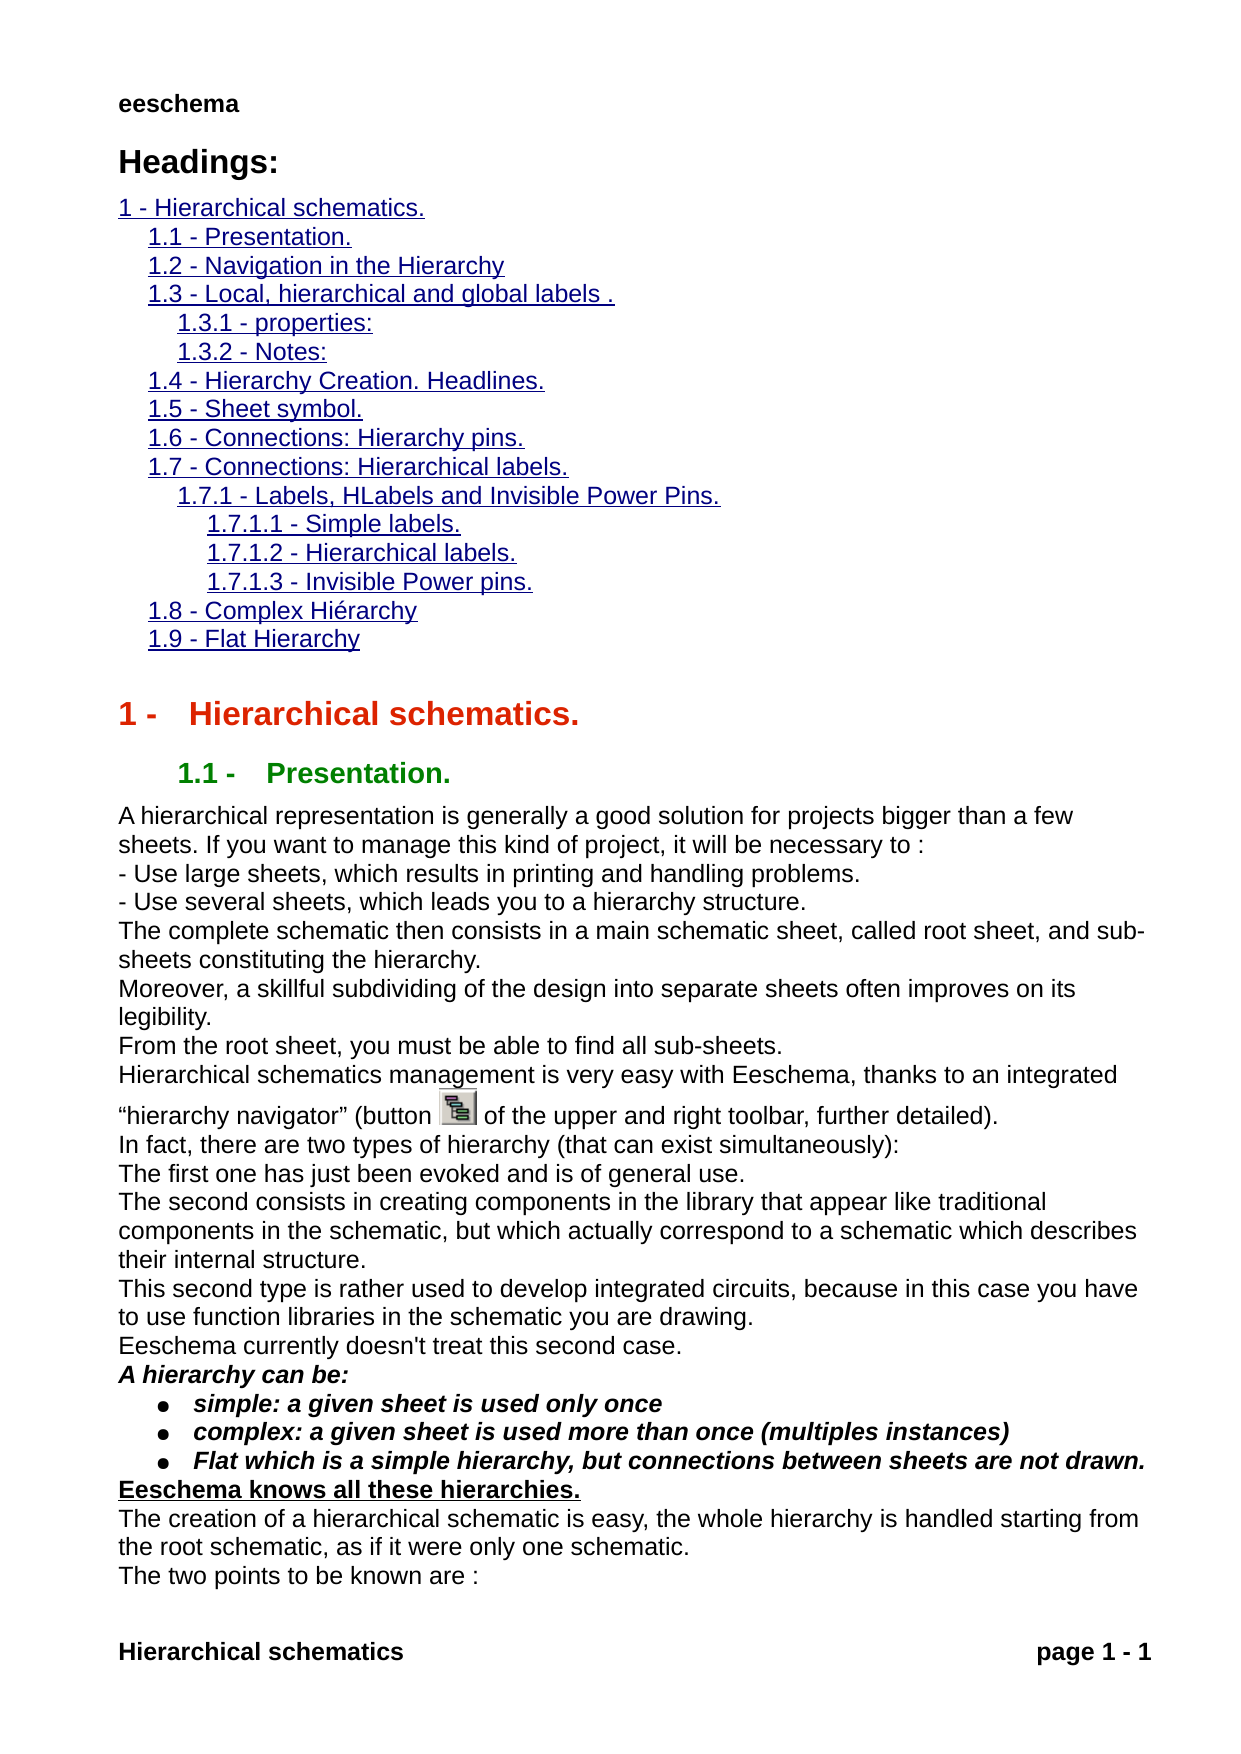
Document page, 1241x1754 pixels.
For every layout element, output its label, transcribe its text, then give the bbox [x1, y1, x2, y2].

text Eeschema currently doesn't treat this second case. [118, 1331, 1152, 1360]
text The complete schematic then consists in a main schematic sheet, called root sheet, and sub-sheets constituting the hierarchy. [118, 916, 1152, 973]
text Hierarchical schematics management is very easy with Eeschema, thanks to an integrated “hierarchy navigator” (button of the upper and right toolbar, further detailed). [118, 1060, 1152, 1130]
text In fact, there are two types of hierarchy (that can exist simultaneously): [118, 1130, 1152, 1158]
text Moreover, a skillful subdividing of the design into separate sheets often improves on its legibility. [118, 973, 1152, 1031]
text 1.3 - Local, hierarchical and global labels . [148, 279, 1152, 308]
text From the root sheet, you must be able to find all sub-sheets. [118, 1031, 1152, 1060]
text 1.4 - Hierarchy Creation. Headlines. [148, 366, 1152, 394]
text The second consists in creating components in the library that appear like traditional components in the schematic, but which actually correspond to a schematic which describes their internal structure. [118, 1187, 1152, 1273]
text This second type is rather used to develop integrated circuits, because in this case you have to use function libraries in the schematic you are drawing. [118, 1273, 1152, 1331]
picture [439, 1088, 477, 1125]
text 1.5 - Sheet symbol. [148, 394, 1152, 423]
text 1.2 - Navigation in the Hierarchy [148, 251, 1152, 279]
list complex: a given sheet is used more than once (multiples instances) [156, 1417, 1152, 1446]
text 1.7.1 - Labels, HLabels and Invisible Power Pins. [177, 481, 1152, 509]
text The first one has just been evoked and is of general use. [118, 1158, 1152, 1187]
list Flat which is a simple hierarchy, but connections between sheets are not drawn. [156, 1446, 1152, 1475]
text 1.3.2 - Notes: [177, 337, 1152, 366]
text 1.7.1.3 - Invisible Power pins. [207, 567, 1152, 596]
subtitle Headings: [118, 142, 1152, 181]
text 1.7.1.2 - Hierarchical labels. [207, 538, 1152, 567]
text - Use large sheets, which results in printing and handling problems. [118, 858, 1152, 887]
list simple: a given sheet is used only once [156, 1388, 1152, 1417]
text 1.7 - Connections: Hierarchical labels. [148, 452, 1152, 481]
text 1.9 - Flat Hierarchy [148, 624, 1152, 653]
text 1.7.1.1 - Simple labels. [207, 509, 1152, 538]
text eeschema [118, 88, 1152, 117]
text The two points to be known are : [118, 1561, 1152, 1590]
text 1.8 - Complex Hiérarchy [148, 596, 1152, 624]
text A hierarchy can be: [118, 1360, 1152, 1388]
text A hierarchical representation is generally a good solution for projects bigger than a few sheets. If you want to manage this kind of project, it will be necessary to : [118, 801, 1152, 858]
text 1.6 - Connections: Hierarchy pins. [148, 423, 1152, 452]
text The creation of a hierarchical schematic is easy, the whole hierarchy is handled starting from the root schematic, as if it were only one schematic. [118, 1503, 1152, 1561]
text 1.3.1 - properties: [177, 308, 1152, 337]
text 1 - Hierarchical schematics. [118, 193, 1152, 222]
text 1.1 - Presentation. [148, 222, 1152, 251]
text - Use several sheets, which leads you to a hierarchy structure. [118, 887, 1152, 916]
text Eeschema knows all these hierarchies. [118, 1475, 1152, 1503]
subtitle Presentation. [177, 756, 1152, 789]
subtitle Hierarchical schematics. [118, 694, 1152, 732]
